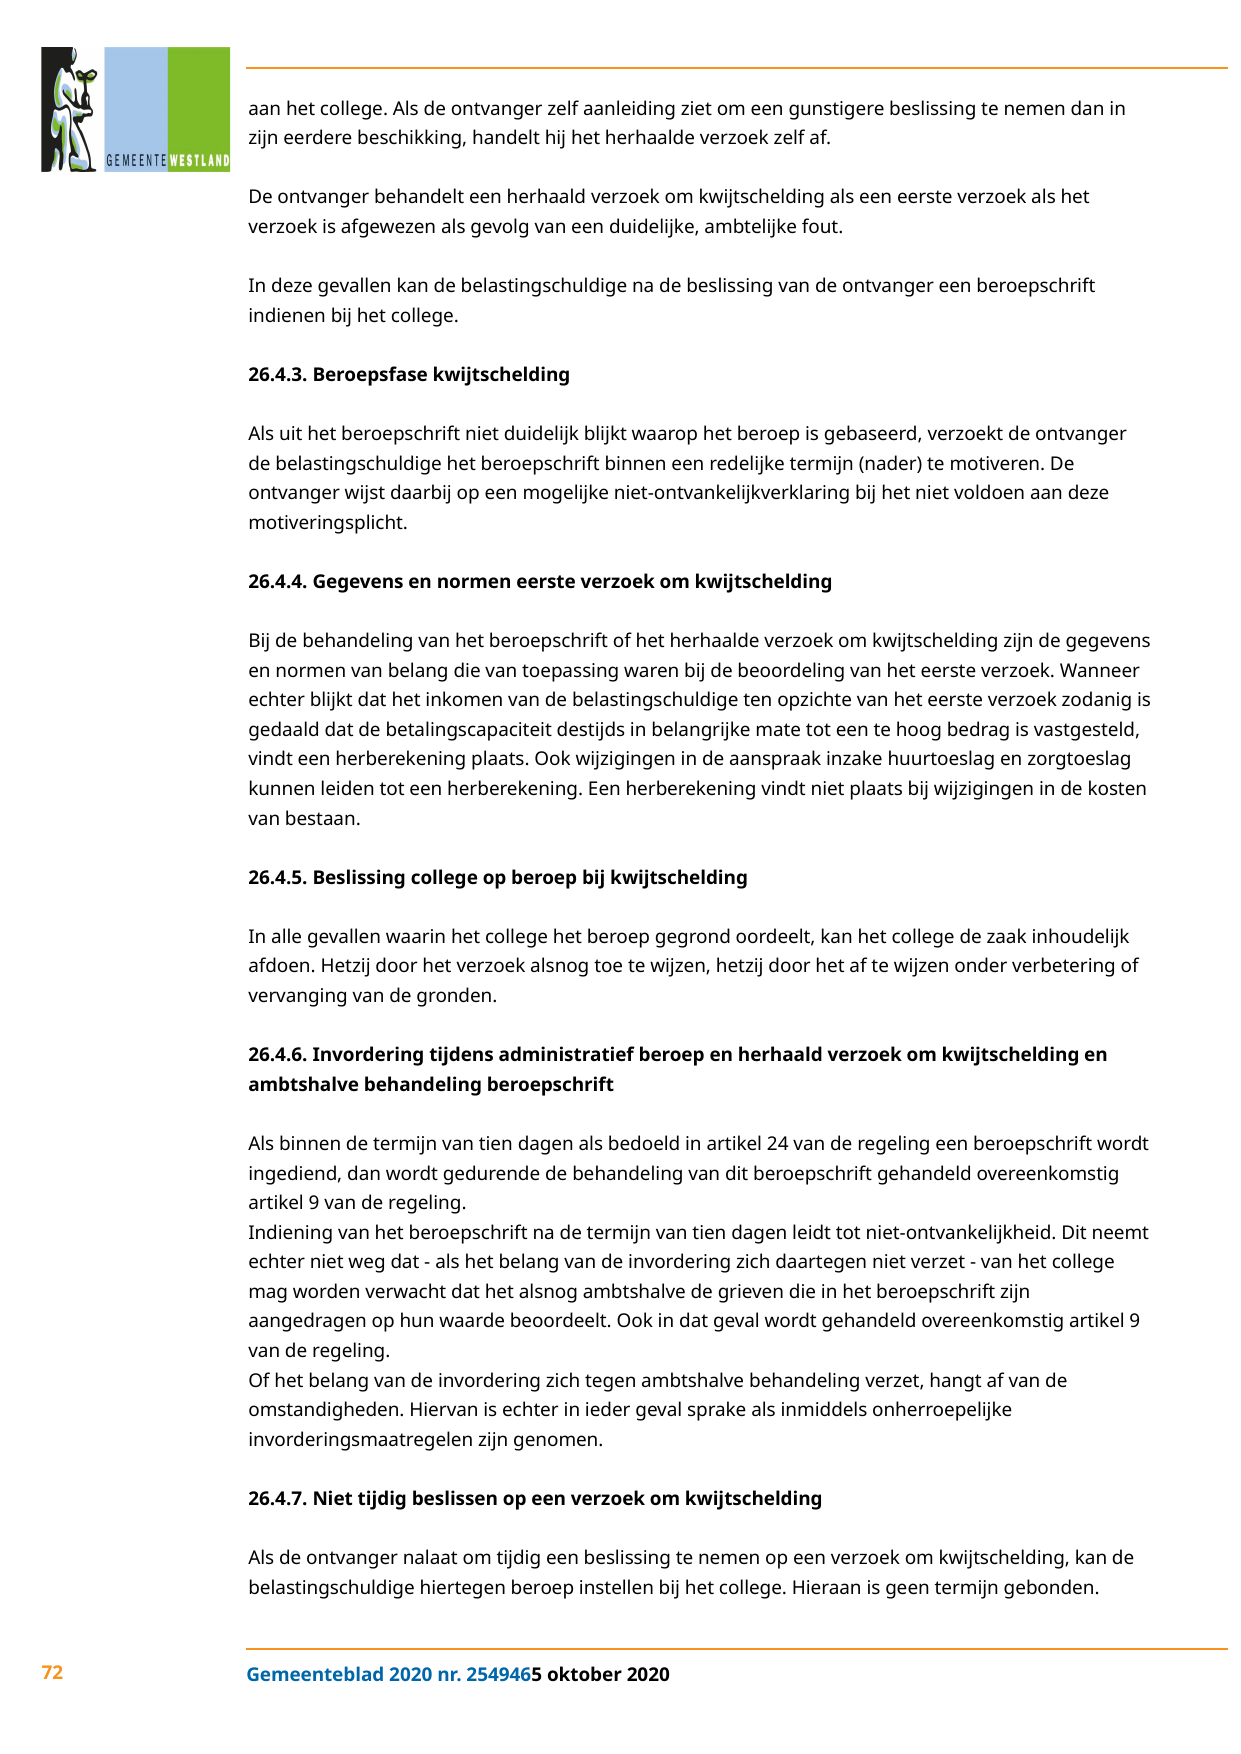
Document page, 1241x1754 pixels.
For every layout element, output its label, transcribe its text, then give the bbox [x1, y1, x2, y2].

text De ontvanger behandelt een herhaald verzoek om kwijtschelding als een eerste verzoek als het verzoek is afgewezen als gevolg van een duidelijke, ambtelijke fout. [248, 183, 1152, 239]
text Als de ontvanger nalaat om tijdig een beslissing te nemen op een verzoek om kwijtschelding, kan de belastingschuldige hiertegen beroep instellen bij het college. Hieraan is geen termijn gebonden. [248, 1544, 1152, 1600]
text Bij de behandeling van het beroepschrift of het herhaalde verzoek om kwijtschelding zijn de gegevens en normen van belang die van toepassing waren bij de beoordeling van het eerste verzoek. Wanneer echter blijkt dat het inkomen van de belastingschuldige ten opzichte van het eerste verzoek zodanig is gedaald dat de betalingscapaciteit destijds in belangrijke mate tot een te hoog bedrag is vastgesteld, vindt een herberekening plaats. Ook wijzigingen in de aanspraak inzake huurtoeslag en zorgtoeslag kunnen leiden tot een herberekening. Een herberekening vindt niet plaats bij wijzigingen in de kosten van bestaan. [248, 627, 1152, 831]
text 26.4.3. Beroepsfase kwijtschelding [248, 361, 1152, 387]
text aan het college. Als de ontvanger zelf aanleiding ziet om een gunstigere beslissing te nemen dan in zijn eerdere beschikking, handelt hij het herhaalde verzoek zelf af. [248, 95, 1152, 150]
picture [41, 47, 231, 172]
text In alle gevallen waarin het college het beroep gegrond oordeelt, kan het college de zaak inhoudelijk afdoen. Hetzij door het verzoek alsnog toe te wijzen, hetzij door het af te wijzen onder verbetering of vervanging van de gronden. [248, 923, 1152, 1008]
text Als uit het beroepschrift niet duidelijk blijkt waarop het beroep is gebaseerd, verzoekt de ontvanger de belastingschuldige het beroepschrift binnen een redelijke termijn (nader) te motiveren. De ontvanger wijst daarbij op een mogelijke niet-ontvankelijkverklaring bij het niet voldoen aan deze motiveringsplicht. [248, 420, 1152, 535]
text 26.4.5. Beslissing college op beroep bij kwijtschelding [248, 864, 1152, 890]
text 26.4.7. Niet tijdig beslissen op een verzoek om kwijtschelding [248, 1485, 1152, 1511]
text Indiening van het beroepschrift na de termijn van tien dagen leidt tot niet-ontvankelijkheid. Dit neemt echter niet weg dat - als het belang van de invordering zich daartegen niet verzet - van het college mag worden verwacht dat het alsnog ambtshalve de grieven die in het beroepschrift zijn aangedragen op hun waarde beoordeelt. Ook in dat geval wordt gehandeld overeenkomstig artikel 9 van de regeling. [248, 1219, 1152, 1363]
text 26.4.6. Invordering tijdens administratief beroep en herhaald verzoek om kwijtschelding en ambtshalve behandeling beroepschrift [248, 1041, 1152, 1097]
text In deze gevallen kan de belastingschuldige na de beslissing van de ontvanger een beroepschrift indienen bij het college. [248, 272, 1152, 328]
text 26.4.4. Gegevens en normen eerste verzoek om kwijtschelding [248, 568, 1152, 594]
text Als binnen de termijn van tien dagen als bedoeld in artikel 24 van de regeling een beroepschrift wordt ingediend, dan wordt gedurende de behandeling van dit beroepschrift gehandeld overeenkomstig artikel 9 van de regeling. [248, 1130, 1152, 1215]
text Of het belang van de invordering zich tegen ambtshalve behandeling verzet, hangt af van de omstandigheden. Hiervan is echter in ieder geval sprake als inmiddels onherroepelijke invorderingsmaatregelen zijn genomen. [248, 1367, 1152, 1452]
